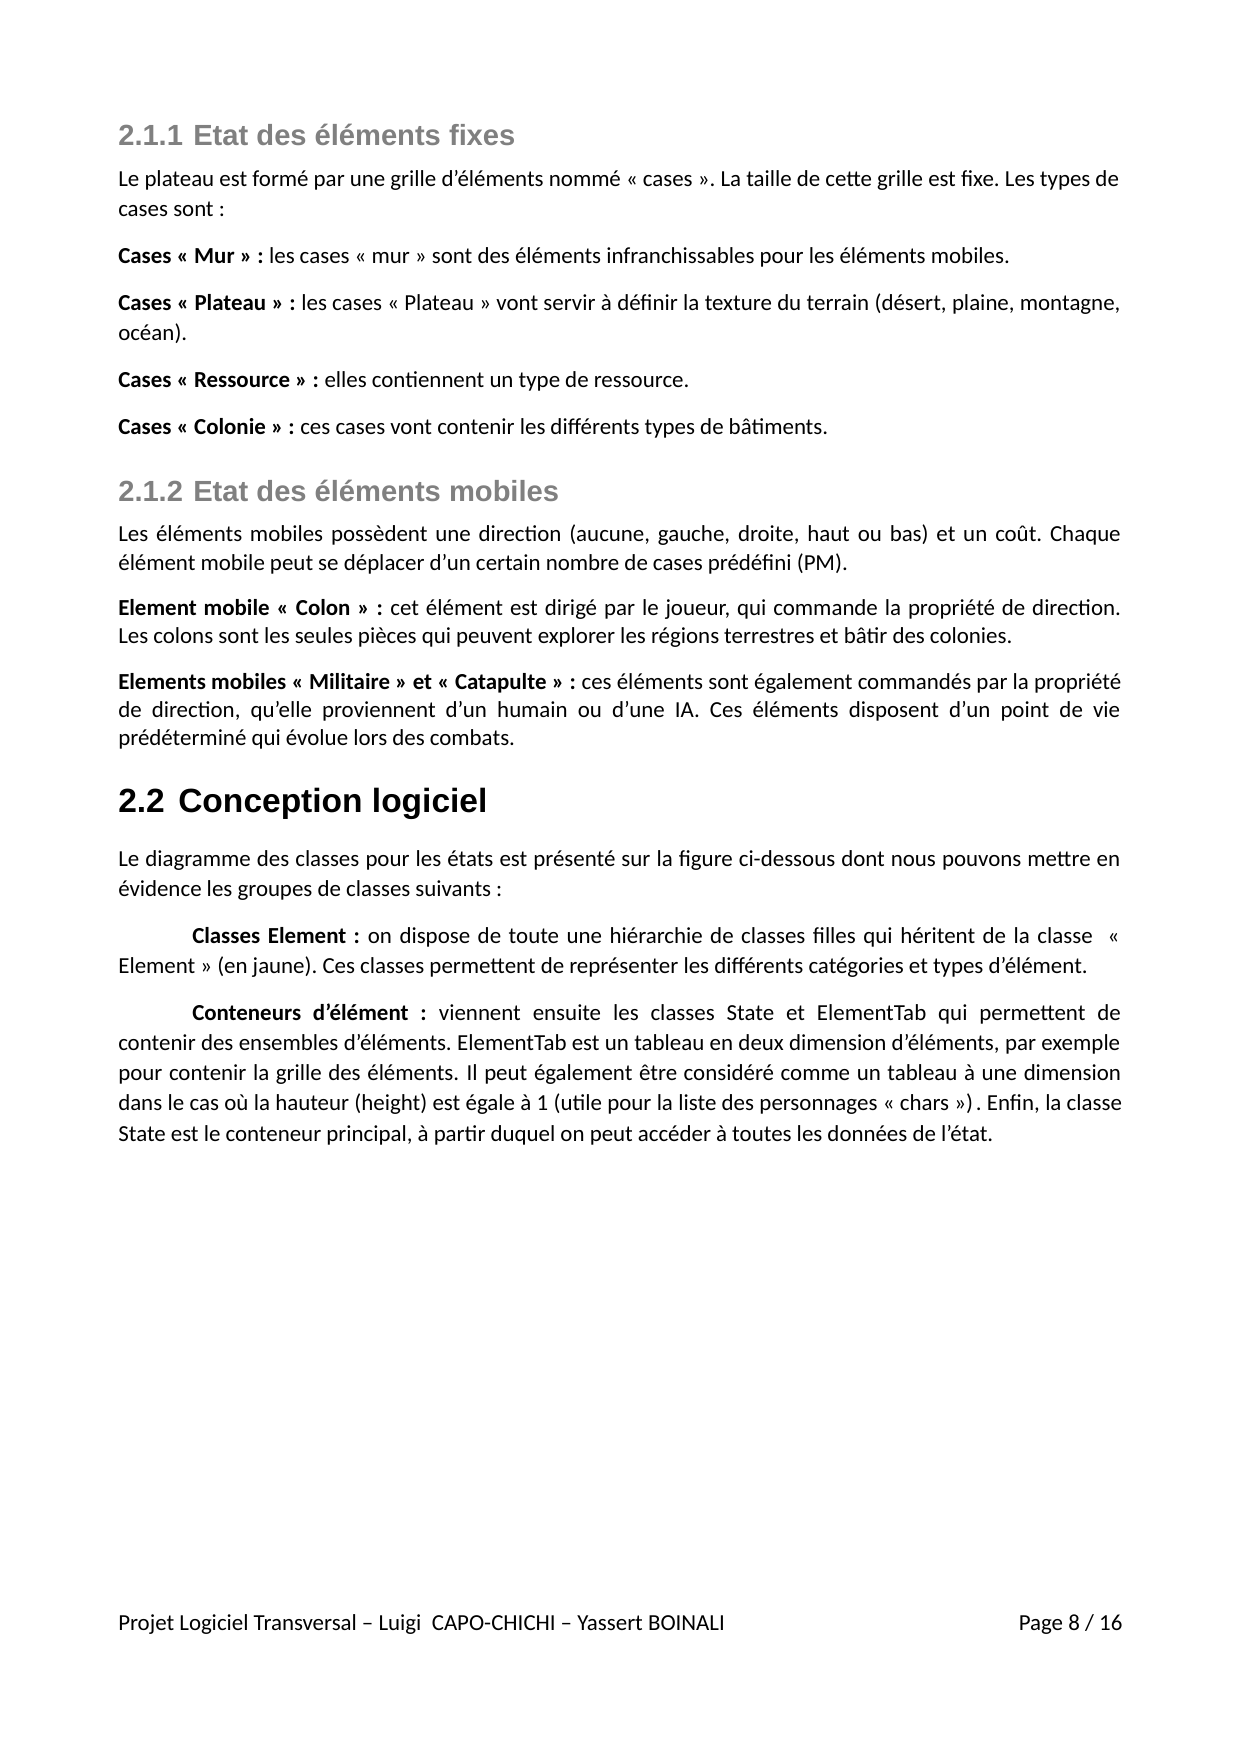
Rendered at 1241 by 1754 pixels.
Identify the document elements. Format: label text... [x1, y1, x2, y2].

text Element mobile « Colon » : cet élément est dirigé par le joueur, qui commande la propriété de direction. Les colons sont les seules pièces qui peuvent explorer les régions terrestres et bâtir des colonies. [118, 593, 1122, 649]
text Cases « Ressource » : elles contiennent un type de ressource. [118, 365, 1122, 393]
subtitle Etat des éléments fixes [118, 118, 1122, 152]
text Le diagramme des classes pour les états est présenté sur la figure ci-dessous dont nous pouvons mettre en évidence les groupes de classes suivants : [118, 844, 1122, 902]
text Cases « Colonie » : ces cases vont contenir les différents types de bâtiments. [118, 412, 1122, 440]
text Conteneurs d’élément : viennent ensuite les classes State et ElementTab qui permettent de contenir des ensembles d’éléments. ElementTab est un tableau en deux dimension d’éléments, par exemple pour contenir la grille des éléments. Il peut également être considéré comme un tableau à une dimension dans le cas où la hauteur (height) est égale à 1 (utile pour la liste des personnages « chars »). Enfin, la classe State est le conteneur principal, à partir duquel on peut accéder à toutes les données de l’état. [118, 998, 1122, 1147]
text Cases « Plateau » : les cases « Plateau » vont servir à définir la texture du terrain (désert, plaine, montagne, océan). [118, 288, 1122, 346]
text Le plateau est formé par une grille d’éléments nommé « cases ». La taille de cette grille est fixe. Les types de cases sont : [118, 164, 1122, 222]
text Classes Element : on dispose de toute une hiérarchie de classes filles qui héritent de la classe « Element » (en jaune). Ces classes permettent de représenter les différents catégories et types d’élément. [118, 921, 1122, 979]
subtitle Conception logiciel [118, 781, 1122, 820]
text Elements mobiles « Militaire » et « Catapulte » : ces éléments sont également commandés par la propriété de direction, qu’elle proviennent d’un humain ou d’une IA. Ces éléments disposent d’un point de vie prédéterminé qui évolue lors des combats. [118, 667, 1122, 751]
text Les éléments mobiles possèdent une direction (aucune, gauche, droite, haut ou bas) et un coût. Chaque élément mobile peut se déplacer d’un certain nombre de cases prédéfini (PM). [118, 519, 1122, 576]
subtitle Etat des éléments mobiles [118, 473, 1122, 507]
text Cases « Mur » : les cases « mur » sont des éléments infranchissables pour les éléments mobiles. [118, 241, 1122, 269]
